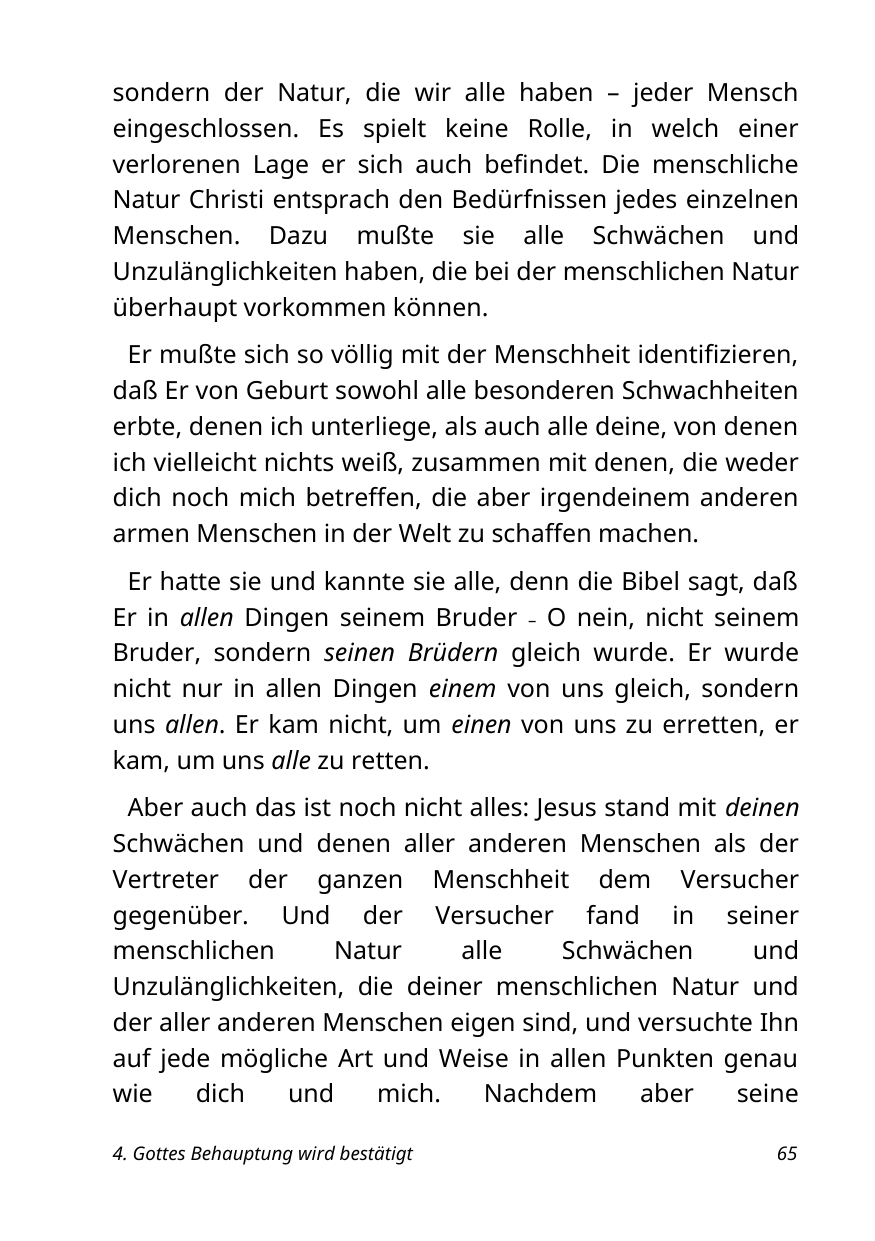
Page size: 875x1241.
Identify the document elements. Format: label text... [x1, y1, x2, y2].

text Er mußte sich so völlig mit der Menschheit identifizieren, daß Er von Geburt sowohl alle besonderen Schwachheiten erbte, denen ich unterliege, als auch alle deine, von denen ich vielleicht nichts weiß, zusammen mit denen, die weder dich noch mich betreffen, die aber irgendeinem anderen armen Menschen in der Welt zu schaffen machen. [112, 337, 799, 550]
text Er hatte sie und kannte sie alle, denn die Bibel sagt, daß Er in allen Dingen seinem Bruder – O nein, nicht seinem Bruder, sondern seinen Brüdern gleich wurde. Er wurde nicht nur in allen Dingen einem von uns gleich, sondern uns allen. Er kam nicht, um einen von uns zu erretten, er kam, um uns alle zu retten. [112, 564, 799, 776]
text sondern der Natur, die wir alle haben – jeder Mensch eingeschlossen. Es spielt keine Rolle, in welch einer verlorenen Lage er sich auch befindet. Die menschliche Natur Christi entsprach den Bedürfnissen jedes einzelnen Menschen. Dazu mußte sie alle Schwächen und Unzulänglichkeiten haben, die bei der menschlichen Natur überhaupt vorkommen können. [112, 75, 799, 323]
text Aber auch das ist noch nicht alles: Jesus stand mit deinen Schwächen und denen aller anderen Menschen als der Vertreter der ganzen Menschheit dem Versucher gegenüber. Und der Versucher fand in seiner menschlichen Natur alle Schwächen und Unzulänglichkeiten, die deiner menschlichen Natur und der aller anderen Menschen eigen sind, und versuchte Ihn auf jede mögliche Art und Weise in allen Punkten genau wie dich und mich. Nachdem aber seine [112, 790, 799, 1110]
